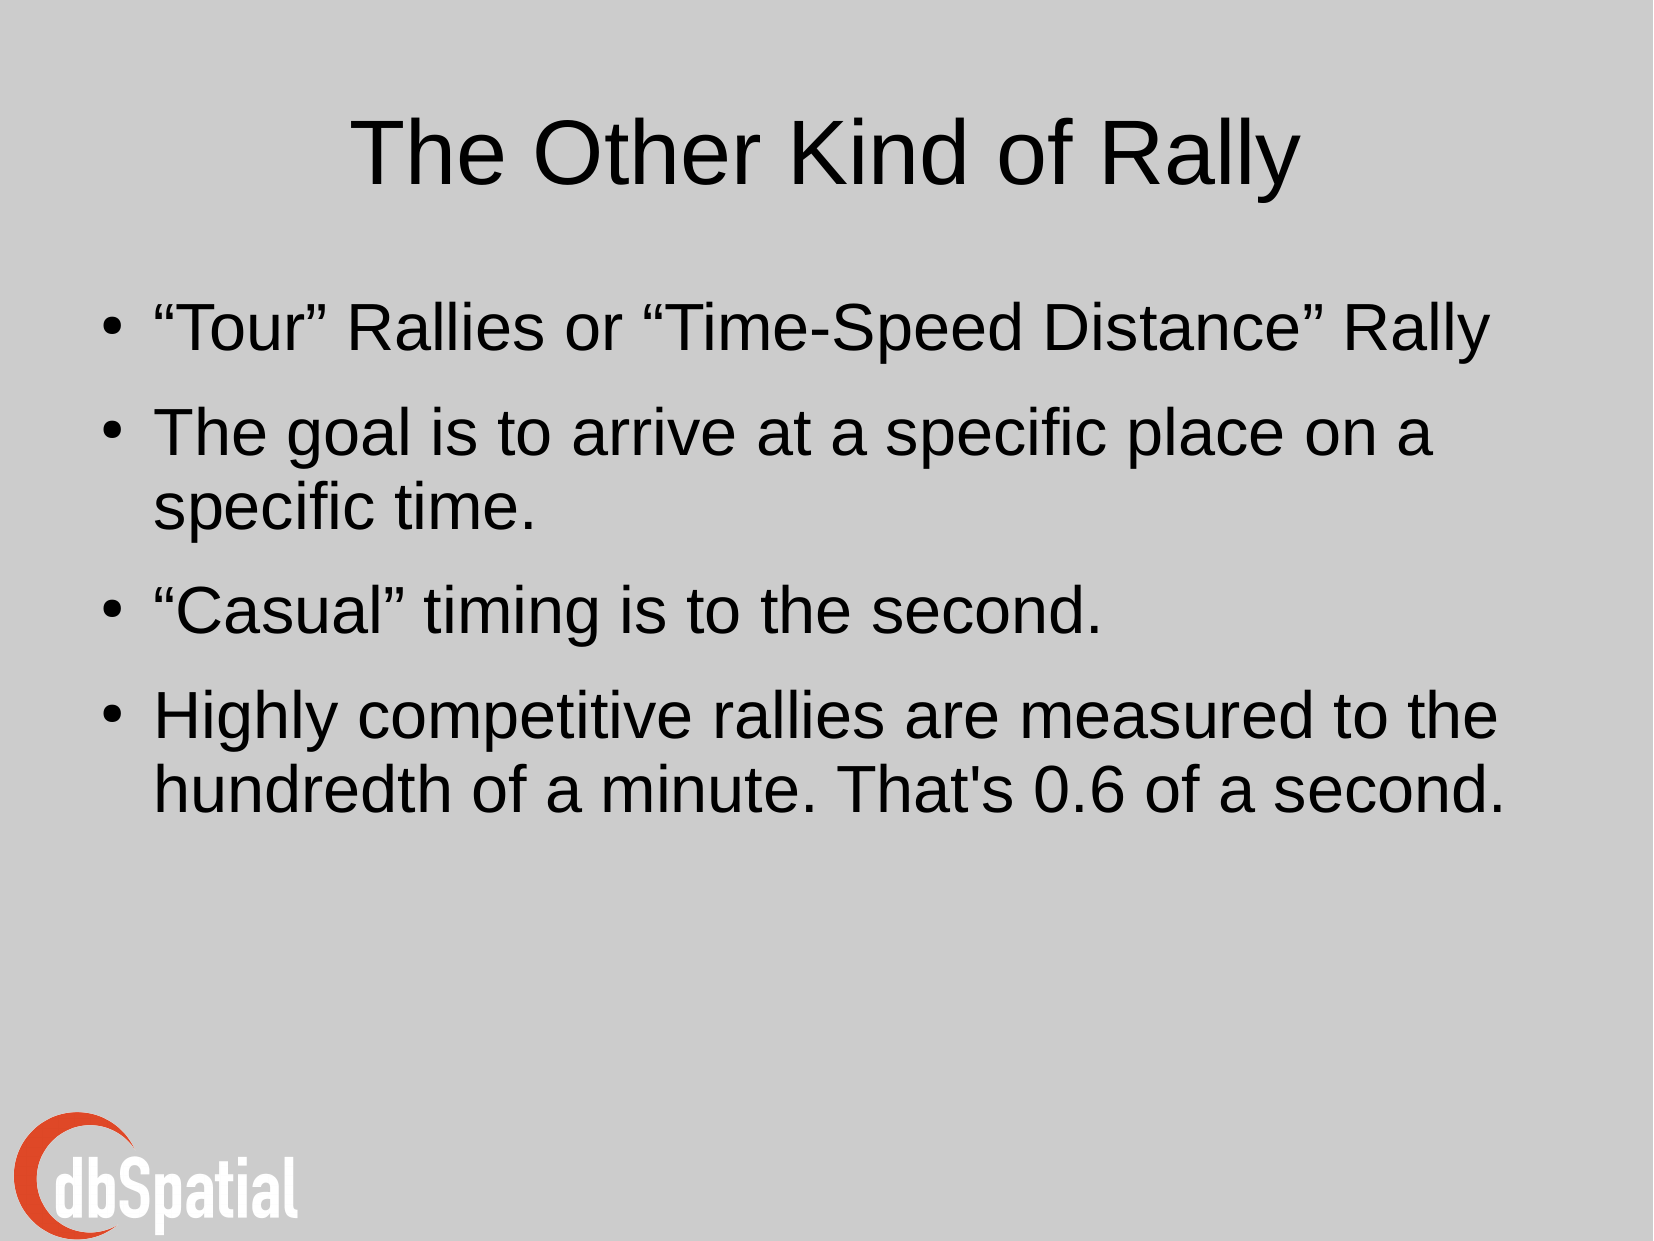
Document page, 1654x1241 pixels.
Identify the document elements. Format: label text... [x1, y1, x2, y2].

title The Other Kind of Rally [82, 49, 1571, 257]
list “Tour” Rallies or “Time-Speed Distance” Rally The goal is to arrive at a specific place on a specific time. “Casual” timing is to the second. Highly competitive rallies are measured to the hundredth of a minute. That's 0.6 of a second. [82, 290, 1571, 1010]
picture [10, 1110, 301, 1241]
